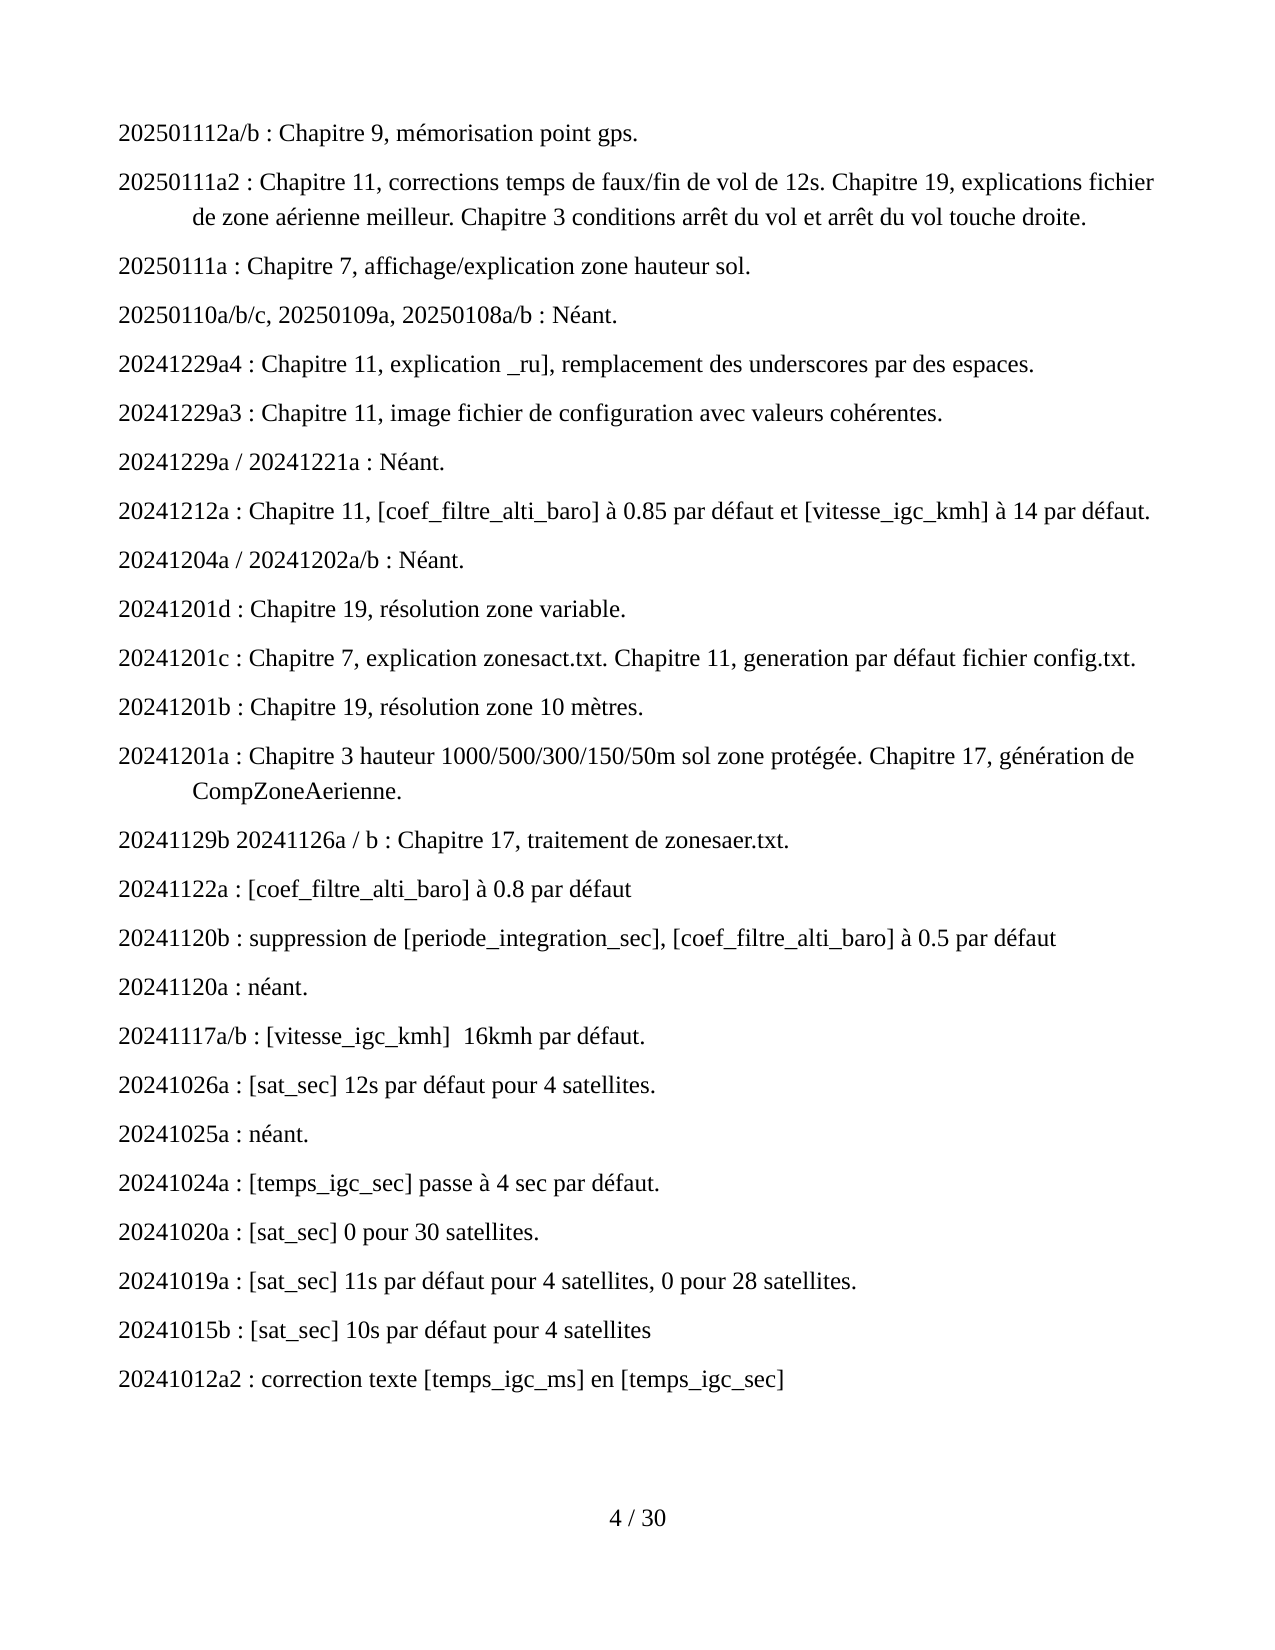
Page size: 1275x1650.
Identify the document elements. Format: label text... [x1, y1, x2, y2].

text 20241201b : Chapitre 19, résolution zone 10 mètres. [118, 692, 1157, 721]
text 20250110a/b/c, 20250109a, 20250108a/b : Néant. [118, 300, 1157, 328]
text 20241117a/b : [vitesse_igc_kmh] 16kmh par défaut. [118, 1021, 1157, 1050]
text 20241229a4 : Chapitre 11, explication _ru], remplacement des underscores par des espaces. [118, 349, 1157, 378]
text 20241212a : Chapitre 11, [coef_filtre_alti_baro] à 0.85 par défaut et [vitesse_igc_kmh] à 14 par défaut. [118, 496, 1157, 525]
text 20241024a : [temps_igc_sec] passe à 4 sec par défaut. [118, 1168, 1157, 1197]
text 20241129b 20241126a / b : Chapitre 17, traitement de zonesaer.txt. [118, 825, 1157, 854]
text 20241019a : [sat_sec] 11s par défaut pour 4 satellites, 0 pour 28 satellites. [118, 1266, 1157, 1295]
text 20241201d : Chapitre 19, résolution zone variable. [118, 594, 1157, 623]
text 20241229a / 20241221a : Néant. [118, 447, 1157, 476]
text 20241204a / 20241202a/b : Néant. [118, 545, 1157, 574]
text 20241015b : [sat_sec] 10s par défaut pour 4 satellites [118, 1316, 1157, 1344]
text 20241012a2 : correction texte [temps_igc_ms] en [temps_igc_sec] [118, 1364, 1157, 1393]
text 20241122a : [coef_filtre_alti_baro] à 0.8 par défaut [118, 874, 1157, 903]
text 20250111a : Chapitre 7, affichage/explication zone hauteur sol. [118, 251, 1157, 279]
text 20241120a : néant. [118, 972, 1157, 1001]
text 202501112a/b : Chapitre 9, mémorisation point gps. [118, 118, 1157, 147]
text 20241025a : néant. [118, 1119, 1157, 1148]
text 20241201c : Chapitre 7, explication zonesact.txt. Chapitre 11, generation par défaut fichier config.txt. [118, 643, 1157, 672]
text 20241229a3 : Chapitre 11, image fichier de configuration avec valeurs cohérentes. [118, 398, 1157, 427]
text 20241026a : [sat_sec] 12s par défaut pour 4 satellites. [118, 1070, 1157, 1099]
text 20241201a : Chapitre 3 hauteur 1000/500/300/150/50m sol zone protégée. Chapitre 17, génération de CompZoneAerienne. [118, 741, 1157, 804]
text 20250111a2 : Chapitre 11, corrections temps de faux/fin de vol de 12s. Chapitre 19, explications fichier de zone aérienne meilleur. Chapitre 3 conditions arrêt du vol et arrêt du vol touche droite. [118, 167, 1157, 230]
text 20241020a : [sat_sec] 0 pour 30 satellites. [118, 1217, 1157, 1246]
text 20241120b : suppression de [periode_integration_sec], [coef_filtre_alti_baro] à 0.5 par défaut [118, 923, 1157, 952]
